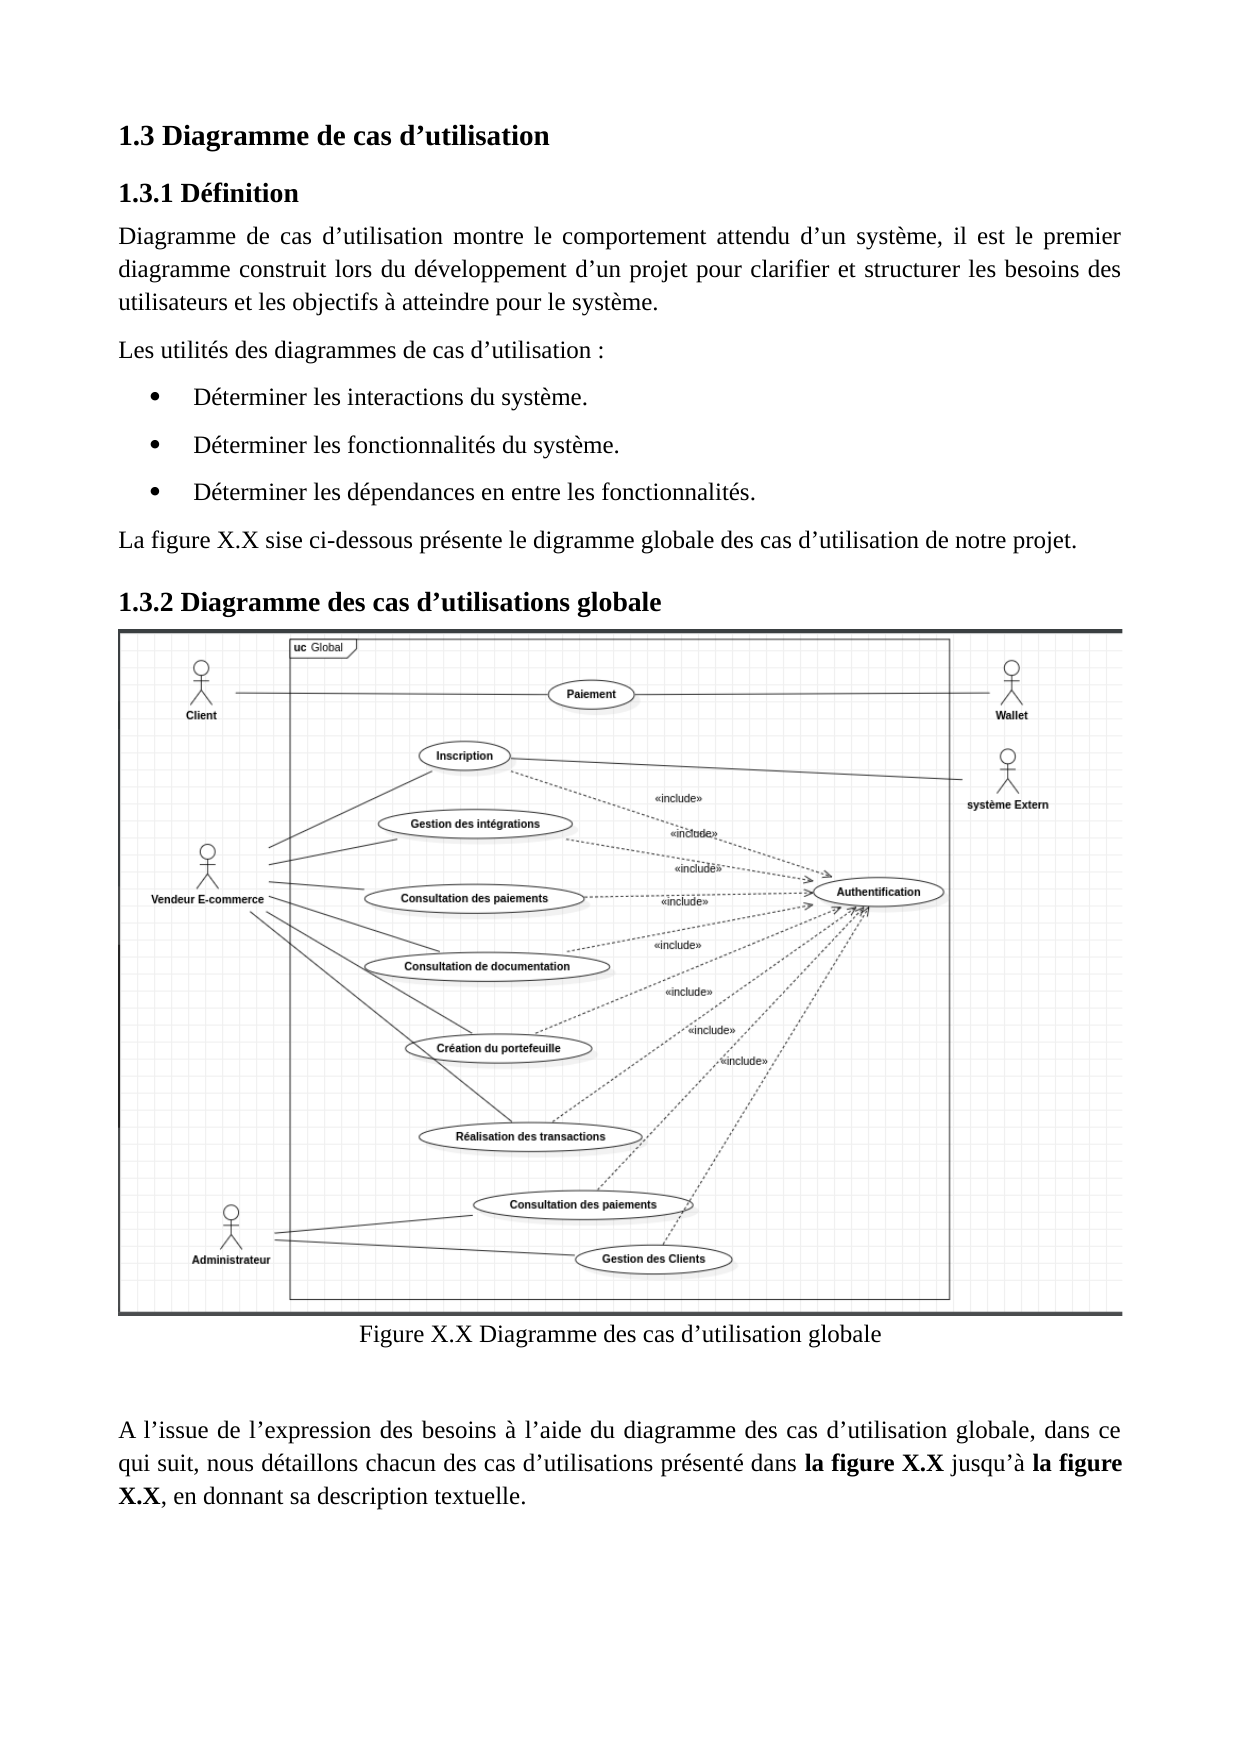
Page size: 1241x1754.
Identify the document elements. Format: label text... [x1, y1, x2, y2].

text A l’issue de l’expression des besoins à l’aide du diagramme des cas d’utilisation globale, dans ce qui suit, nous détaillons chacun des cas d’utilisations présenté dans la figure X.X jusqu’à la figure X.X, en donnant sa description textuelle. [118, 1415, 1122, 1509]
subtitle 1.3.1 Définition [118, 177, 1122, 208]
subtitle 1.3 Diagramme de cas d’utilisation [118, 118, 1122, 152]
picture [118, 629, 1123, 1316]
list Déterminer les fonctionnalités du système. [156, 430, 1122, 459]
text Les utilités des diagrammes de cas d’utilisation : [118, 335, 1122, 363]
list Déterminer les dépendances en entre les fonctionnalités. [156, 477, 1122, 506]
text La figure X.X sise ci-dessous présente le digramme globale des cas d’utilisation de notre projet. [118, 525, 1122, 554]
text Figure X.X Diagramme des cas d’utilisation globale [118, 1316, 1122, 1348]
text Diagramme de cas d’utilisation montre le comportement attendu d’un système, il est le premier diagramme construit lors du développement d’un projet pour clarifier et structurer les besoins des utilisateurs et les objectifs à atteindre pour le système. [118, 221, 1122, 316]
list Déterminer les interactions du système. [156, 382, 1122, 411]
subtitle 1.3.2 Diagramme des cas d’utilisations globale [118, 585, 1122, 617]
